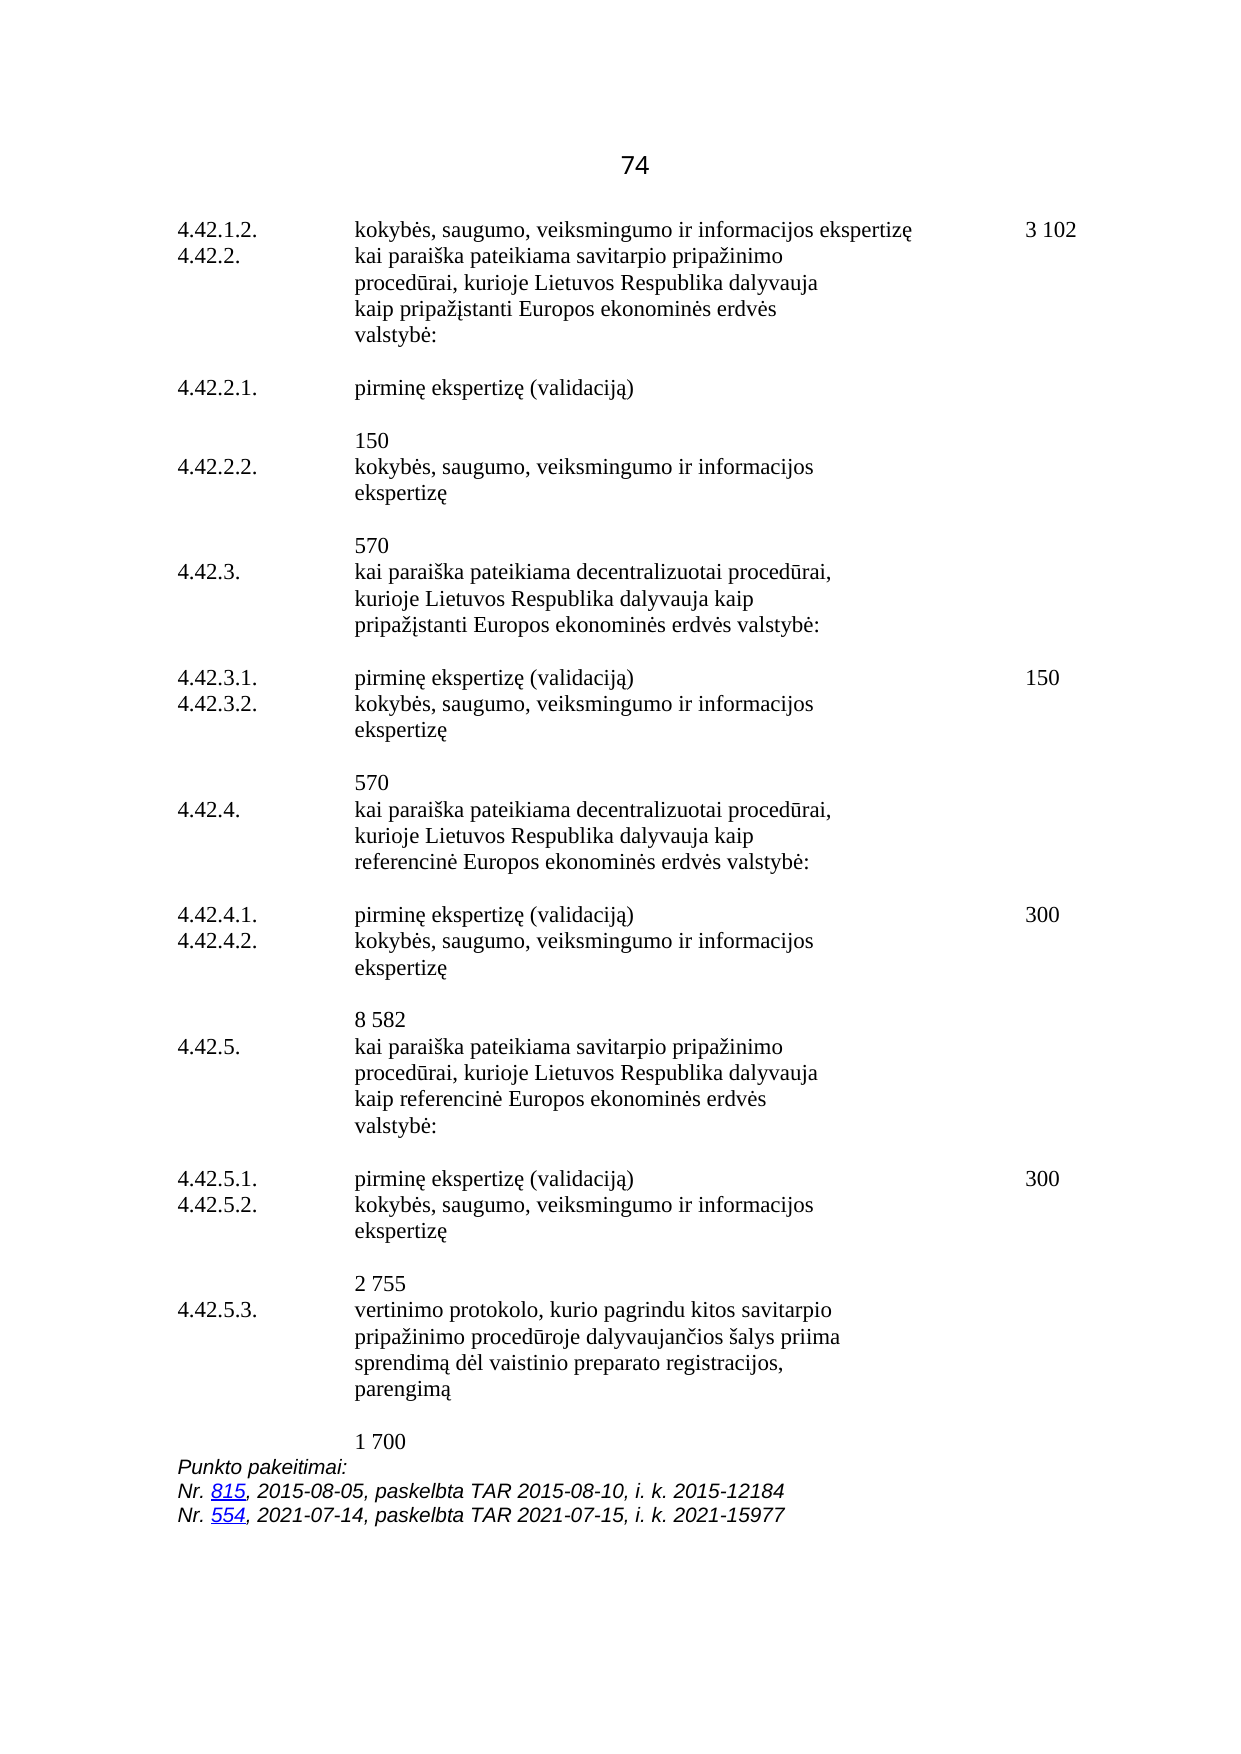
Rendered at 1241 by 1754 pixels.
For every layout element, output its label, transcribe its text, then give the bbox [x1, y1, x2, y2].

text 4.42.5.2. kokybės, saugumo, veiksmingumo ir informacijos ekspertizę 2 755 [177, 1191, 841, 1296]
text 4.42.5.3. vertinimo protokolo, kurio pagrindu kitos savitarpio pripažinimo procedūroje dalyvaujančios šalys priima sprendimą dėl vaistinio preparato registracijos, parengimą 1 700 [177, 1296, 841, 1454]
text 4.42.1.2. kokybės, saugumo, veiksmingumo ir informacijos ekspertizę 3 102 [177, 216, 1092, 242]
text 4.42.2. kai paraiška pateikiama savitarpio pripažinimo procedūrai, kurioje Lietuvos Respublika dalyvauja kaip pripažįstanti Europos ekonominės erdvės valstybė: [177, 242, 841, 374]
text 4.42.3. kai paraiška pateikiama decentralizuotai procedūrai, kurioje Lietuvos Respublika dalyvauja kaip pripažįstanti Europos ekonominės erdvės valstybė: [177, 558, 841, 664]
text 4.42.5.1. pirminę ekspertizę (validaciją) 300 [177, 1164, 1092, 1191]
text 4.42.3.1. pirminę ekspertizę (validaciją) 150 [177, 664, 1092, 690]
text 4.42.2.2. kokybės, saugumo, veiksmingumo ir informacijos ekspertizę 570 [177, 453, 841, 558]
text Nr. 554, 2021-07-14, paskelbta TAR 2021-07-15, i. k. 2021-15977 [177, 1502, 1092, 1526]
text 4.42.3.2. kokybės, saugumo, veiksmingumo ir informacijos ekspertizę 570 [177, 690, 841, 796]
text 4.42.4. kai paraiška pateikiama decentralizuotai procedūrai, kurioje Lietuvos Respublika dalyvauja kaip referencinė Europos ekonominės erdvės valstybė: [177, 796, 841, 901]
text 4.42.5. kai paraiška pateikiama savitarpio pripažinimo procedūrai, kurioje Lietuvos Respublika dalyvauja kaip referencinė Europos ekonominės erdvės valstybė: [177, 1033, 841, 1164]
text 4.42.2.1. pirminę ekspertizę (validaciją) 150 [177, 374, 841, 453]
text Nr. 815, 2015-08-05, paskelbta TAR 2015-08-10, i. k. 2015-12184 [177, 1478, 1092, 1502]
text Punkto pakeitimai: [177, 1454, 1092, 1478]
text 4.42.4.1. pirminę ekspertizę (validaciją) 300 [177, 901, 1092, 927]
text 4.42.4.2. kokybės, saugumo, veiksmingumo ir informacijos ekspertizę 8 582 [177, 927, 841, 1033]
